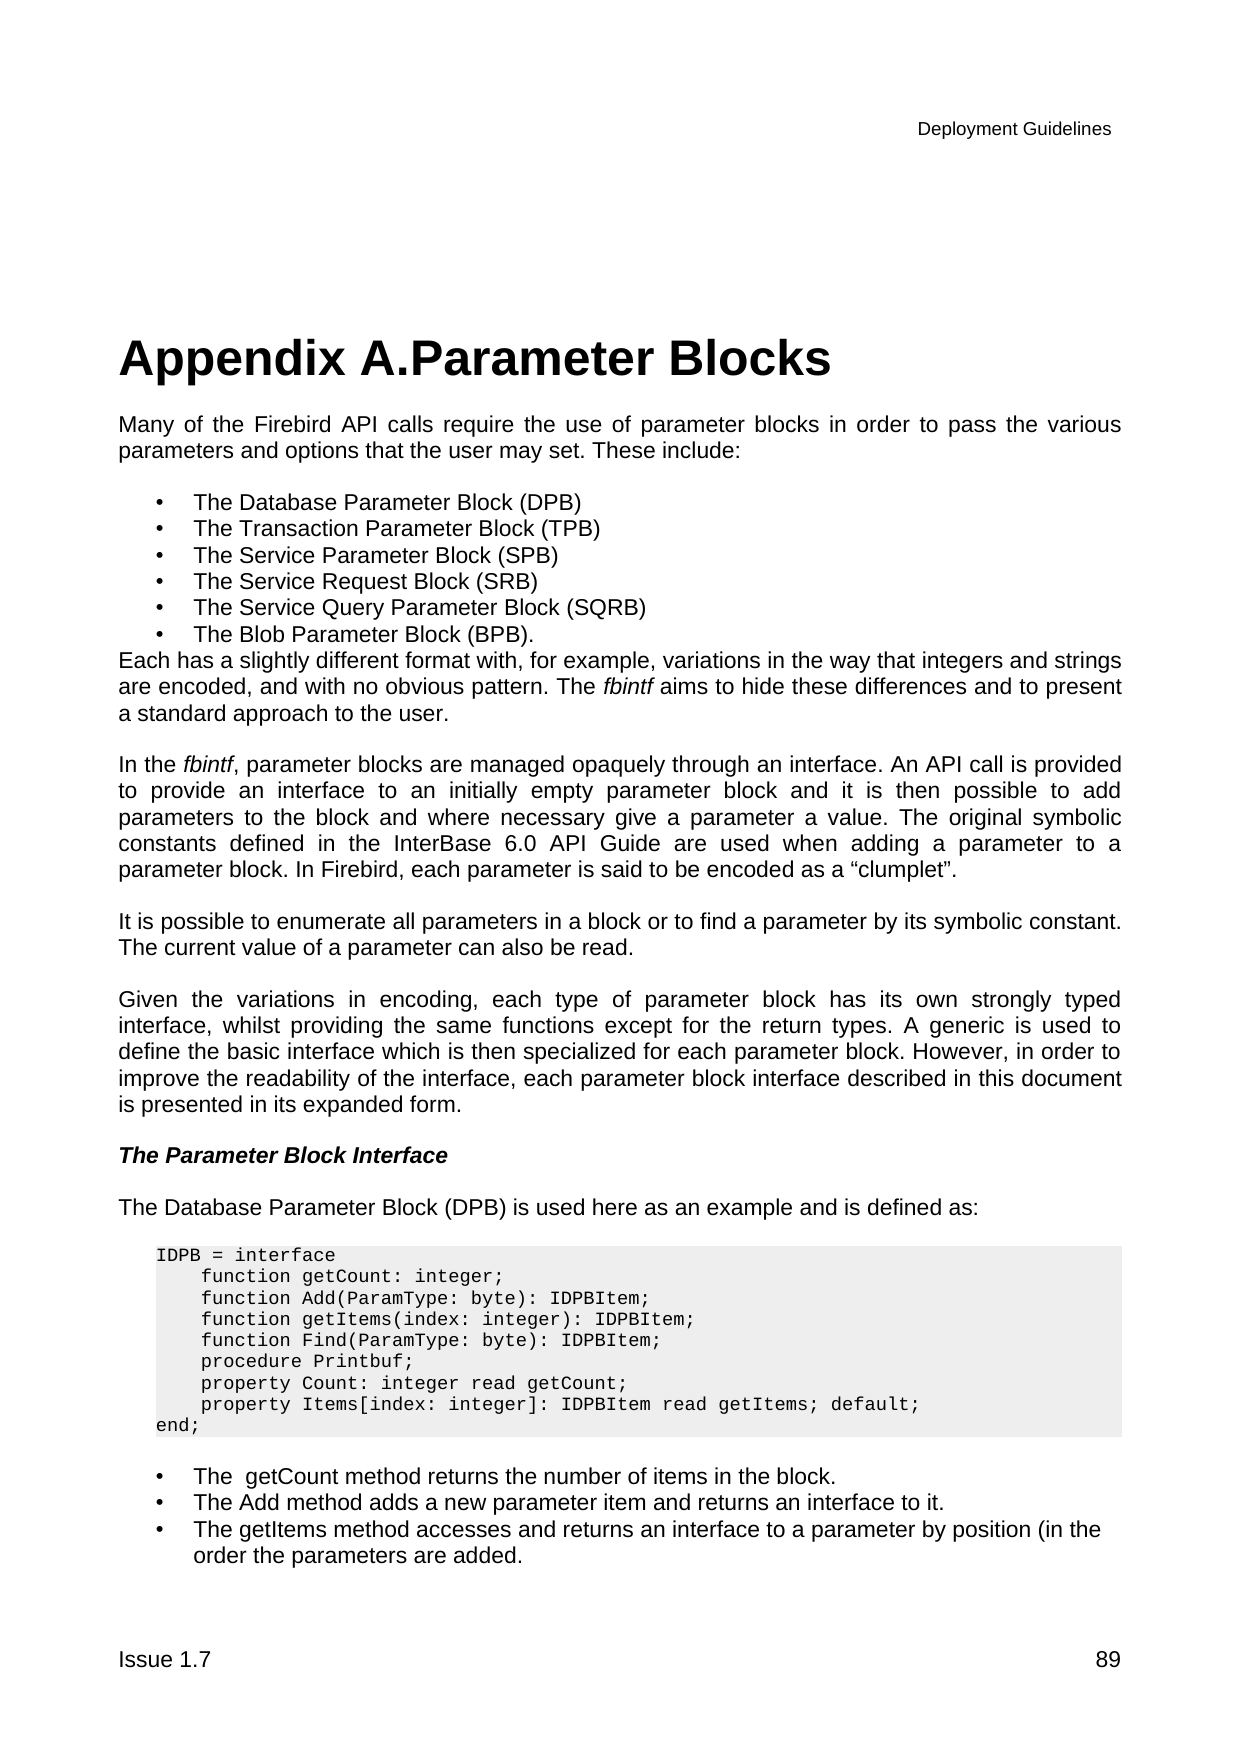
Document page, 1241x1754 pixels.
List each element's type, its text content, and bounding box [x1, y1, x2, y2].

list The Database Parameter Block (DPB) [156, 489, 1122, 515]
text property Items[index: integer]: IDPBItem read getItems; default; [156, 1395, 1122, 1416]
text function getItems(index: integer): IDPBItem; [156, 1310, 1122, 1331]
text end; [156, 1416, 1122, 1437]
text function Add(ParamType: byte): IDPBItem; [156, 1288, 1122, 1310]
text procedure Printbuf; [156, 1352, 1122, 1373]
text Given the variations in encoding, each type of parameter block has its own strongly typed interface, whilst providing the same functions except for the return types. A generic is used to define the basic interface which is then specialized for each parameter block. However, in order to improve the readability of the interface, each parameter block interface described in this document is presented in its expanded form. [118, 986, 1122, 1117]
list The getItems method accesses and returns an interface to a parameter by position (in the order the parameters are added. [156, 1516, 1122, 1568]
text property Count: integer read getCount; [156, 1373, 1122, 1395]
text In the fbintf, parameter blocks are managed opaquely through an interface. An API call is provided to provide an interface to an initially empty parameter block and it is then possible to add parameters to the block and where necessary give a parameter a value. The original symbolic constants defined in the InterBase 6.0 API Guide are used when adding a parameter to a parameter block. In Firebird, each parameter is said to be encoded as a “clumplet”. [118, 751, 1122, 883]
list The Blob Parameter Block (BPB). [156, 621, 1122, 647]
list The getCount method returns the number of items in the block. [156, 1463, 1122, 1489]
text The Database Parameter Block (DPB) is used here as an example and is defined as: [118, 1194, 1122, 1221]
text Many of the Firebird API calls require the use of parameter blocks in order to pass the various parameters and options that the user may set. These include: [118, 411, 1122, 464]
list Parameter Blocks [118, 328, 1122, 386]
text It is possible to enumerate all parameters in a block or to find a parameter by its symbolic constant. The current value of a parameter can also be read. [118, 908, 1122, 961]
list The Add method adds a new parameter item and returns an interface to it. [156, 1489, 1122, 1516]
text function Find(ParamType: byte): IDPBItem; [156, 1331, 1122, 1352]
text IDPB = interface [156, 1246, 1122, 1267]
text Each has a slightly different format with, for example, variations in the way that integers and strings are encoded, and with no obvious pattern. The fbintf aims to hide these differences and to present a standard approach to the user. [118, 647, 1122, 726]
list The Service Query Parameter Block (SQRB) [156, 594, 1122, 621]
list The Service Parameter Block (SPB) [156, 542, 1122, 568]
text function getCount: integer; [156, 1267, 1122, 1288]
list The Service Request Block (SRB) [156, 568, 1122, 594]
text The Parameter Block Interface [118, 1142, 1122, 1169]
list The Transaction Parameter Block (TPB) [156, 515, 1122, 542]
